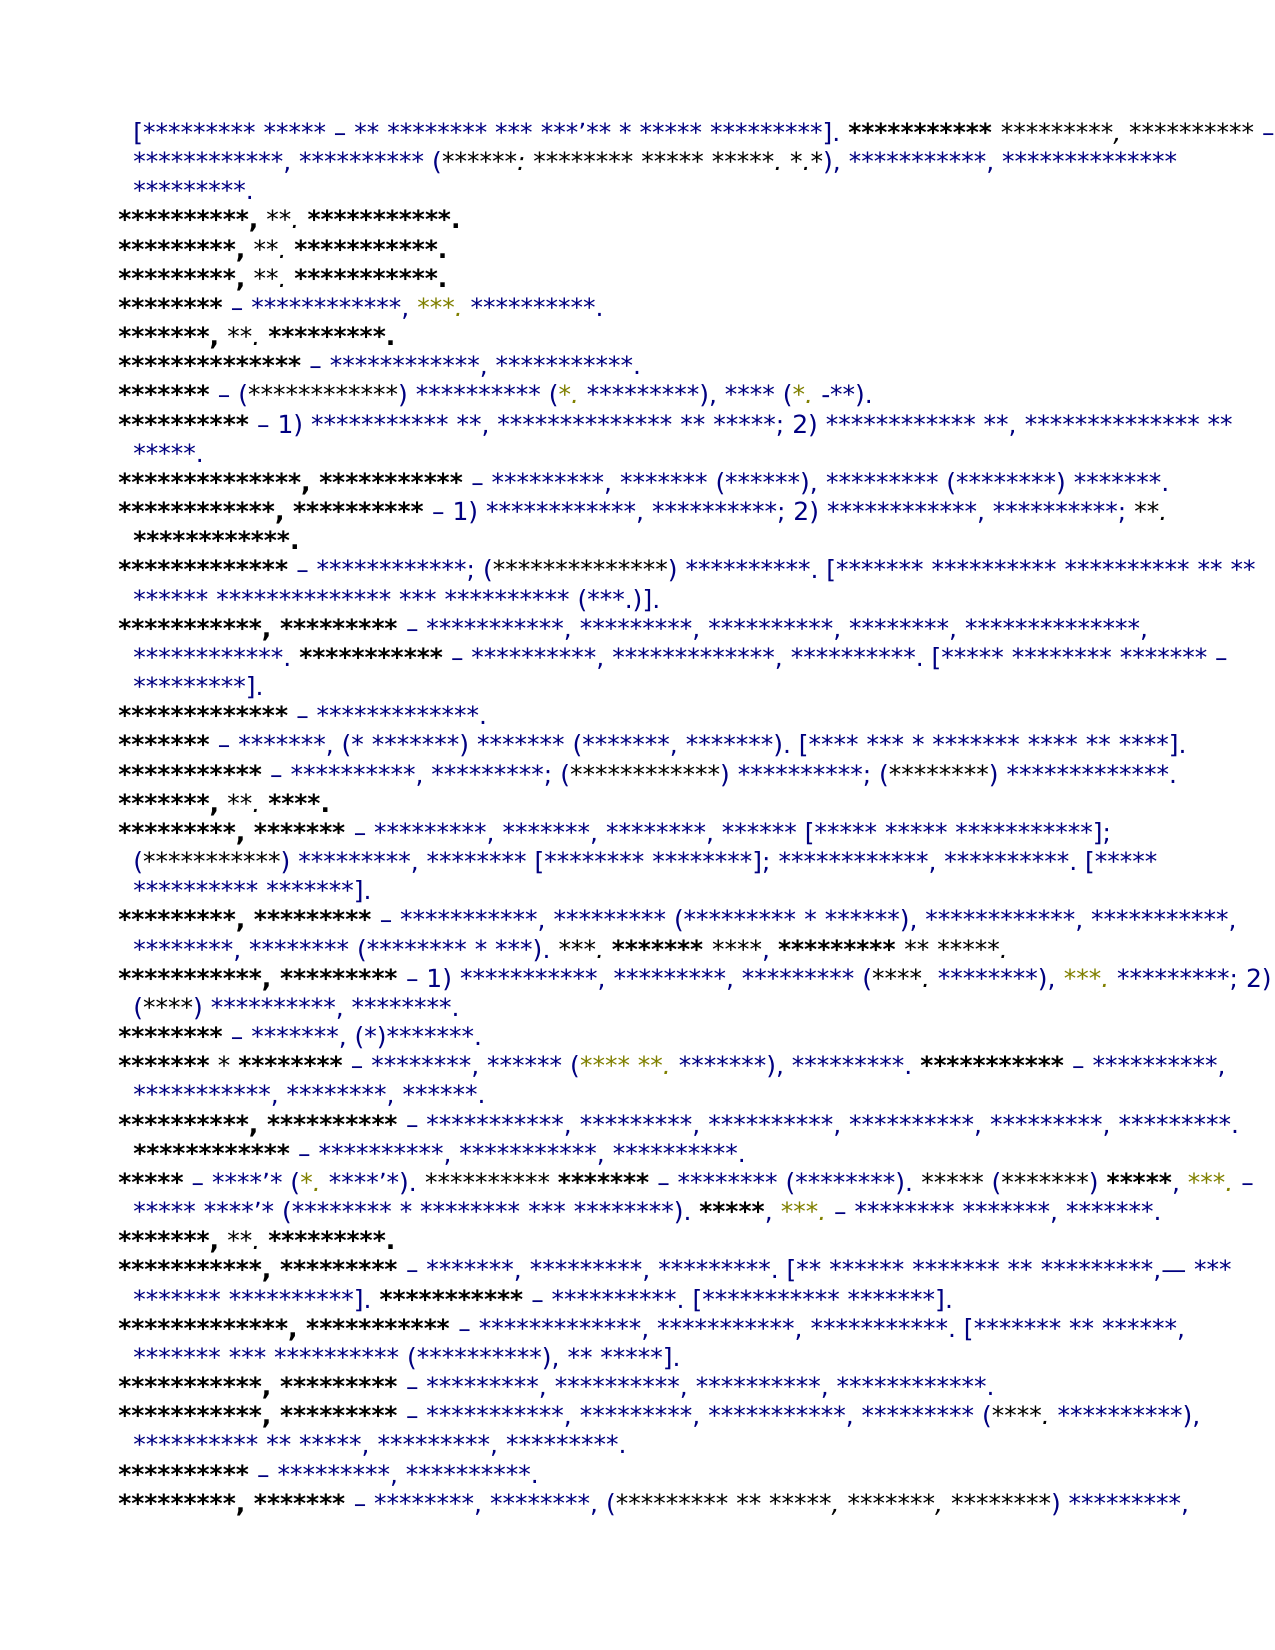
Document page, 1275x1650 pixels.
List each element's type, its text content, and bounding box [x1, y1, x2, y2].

text ***** – ****’* (*. ****’*). ********** ******* – ******** (********). ***** (*******) *****, ***. – ***** ****’* (******** * ******** *** ********). *****, ***. – ******** *******, *******. [118, 1168, 1275, 1226]
text *************, *********** – *************, ***********, ***********. [******* ** ******, ******* *** ********** (**********), ** *****]. [118, 1314, 1275, 1372]
text *********, ******* – *********, *******, ********, ****** [***** ***** ***********]; (***********) *********, ******** [******** ********]; ************, **********. [***** ********** *******]. [118, 818, 1275, 906]
text ******** – *******, (*)*******. [118, 1022, 1275, 1051]
text ********** – *********, **********. [118, 1460, 1275, 1489]
text *******, **. *********. [118, 322, 1275, 351]
text [********* ***** – ** ******** *** ***’** * ***** *********]. *********** *********, ********** – ************, ********** (******: ******** ***** *****. *.*), ***********, ************** *********. [118, 118, 1275, 206]
text *********, **. ***********. [118, 235, 1275, 264]
text ********** – 1) *********** **, ************** ** *****; 2) ************ **, ************** ** *****. [118, 410, 1275, 468]
text *********, **. ***********. [118, 264, 1275, 293]
text *********, ******* – ********, ********, (********* ** *****, *******, ********) *********, [118, 1489, 1275, 1518]
text ***********, ********* – ***********, *********, ***********, ********* (****. **********), ********** ** *****, *********, *********. [118, 1401, 1275, 1460]
text ******* – *******, (* *******) ******* (*******, *******). [**** *** * ******* **** ** ****]. [118, 731, 1275, 760]
text ************** – ************, ***********. [118, 351, 1275, 381]
text ************* – ************; (**************) **********. [******* ********** ********** ** ** ****** ************** *** ********** (***.)]. [118, 556, 1275, 614]
text ************, ********** – 1) ************, **********; 2) ************, **********; **. ************. [118, 497, 1275, 556]
text ******* * ******** – ********, ****** (**** **. *******), *********. *********** – **********, ***********, ********, ******. [118, 1051, 1275, 1110]
text ***********, ********* – 1) ***********, *********, ********* (****. ********), ***. *********; 2) (****) **********, ********. [118, 964, 1275, 1022]
text *******, **. ****. [118, 789, 1275, 818]
text ******* – (************) ********** (*. *********), **** (*. -**). [118, 381, 1275, 410]
text *********, ********* – ***********, ********* (********* * ******), ************, ***********, ********, ******** (******** * ***). ***. ******* ****, ********* ** *****. [118, 906, 1275, 964]
text ***********, ********* – ***********, *********, **********, ********, **************, ************. *********** – **********, *************, **********. [***** ******** ******* – *********]. [118, 614, 1275, 701]
text **************, *********** – *********, ******* (******), ********* (********) *******. [118, 468, 1275, 497]
text *********** – **********, *********; (************) **********; (********) *************. [118, 760, 1275, 789]
text *******, **. *********. [118, 1226, 1275, 1256]
text ******** – ************, ***. **********. [118, 293, 1275, 322]
text ***********, ********* – *******, *********, *********. [** ****** ******* ** *********,— *** ******* **********]. *********** – **********. [*********** *******]. [118, 1256, 1275, 1314]
text ************* – *************. [118, 701, 1275, 731]
text ***********, ********* – *********, **********, **********, ************. [118, 1372, 1275, 1401]
text **********, **. ***********. [118, 206, 1275, 235]
text **********, ********** – ***********, *********, **********, **********, *********, *********. ************ – **********, ***********, **********. [118, 1110, 1275, 1168]
